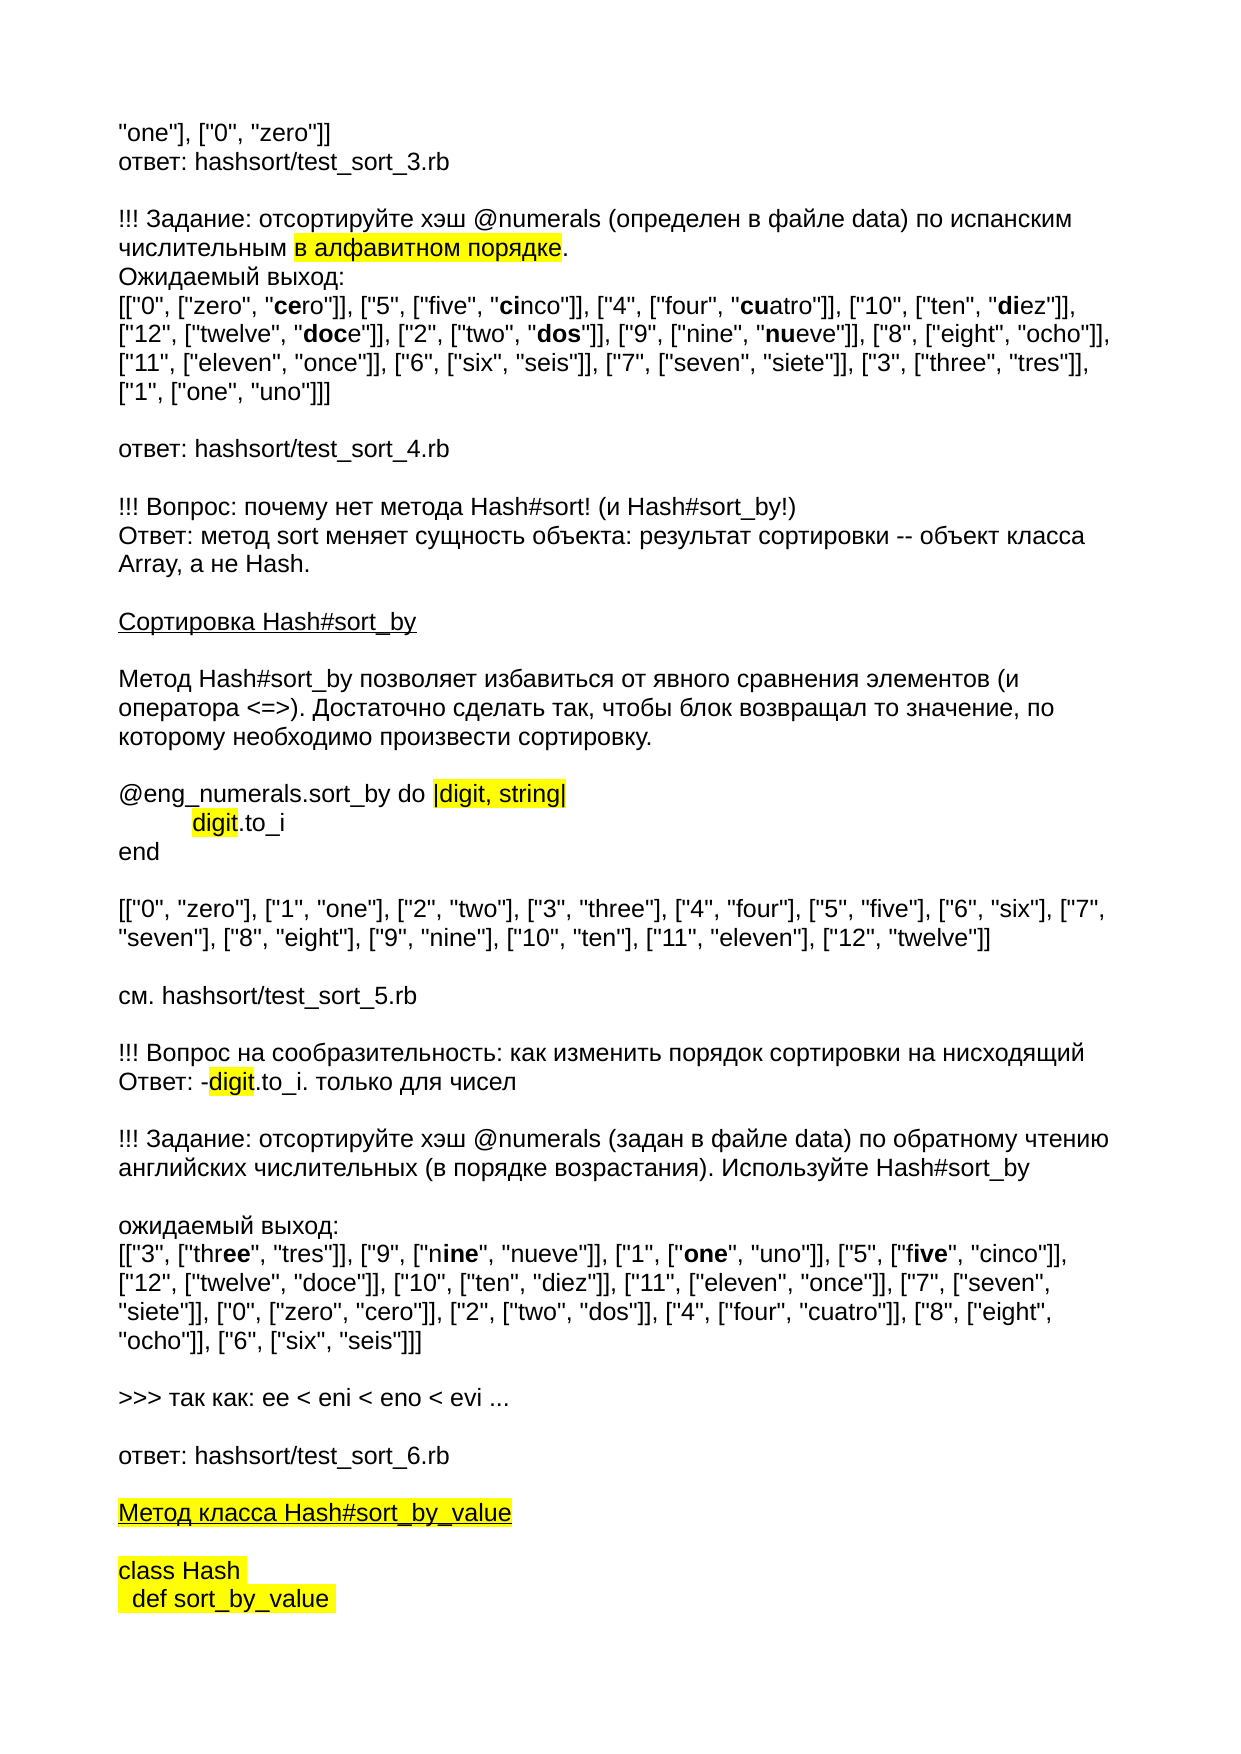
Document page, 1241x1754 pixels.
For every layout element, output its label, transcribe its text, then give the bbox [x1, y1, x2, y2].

text Метод класса Hash#sort_by_value [118, 1498, 1122, 1527]
text "one"], ["0", "zero"]] [118, 118, 1122, 147]
text [["0", ["zero", "cero"]], ["5", ["five", "cinco"]], ["4", ["four", "cuatro"]], ["10", ["ten", "diez"]], ["12", ["twelve", "doce"]], ["2", ["two", "dos"]], ["9", ["nine", "nueve"]], ["8", ["eight", "ocho"]], ["11", ["eleven", "once"]], ["6", ["six", "seis"]], ["7", ["seven", "siete"]], ["3", ["three", "tres"]], ["1", ["one", "uno"]]] [118, 291, 1122, 406]
text [["3", ["three", "tres"]], ["9", ["nine", "nueve"]], ["1", ["one", "uno"]], ["5", ["five", "cinco"]], ["12", ["twelve", "doce"]], ["10", ["ten", "diez"]], ["11", ["eleven", "once"]], ["7", ["seven", "siete"]], ["0", ["zero", "cero"]], ["2", ["two", "dos"]], ["4", ["four", "cuatro"]], ["8", ["eight", "ocho"]], ["6", ["six", "seis"]]] [118, 1239, 1122, 1354]
text !!! Вопрос: почему нет метода Hash#sort! (и Hash#sort_by!) [118, 492, 1122, 521]
text ответ: hashsort/test_sort_6.rb [118, 1441, 1122, 1469]
text !!! Задание: отсортируйте хэш @numerals (определен в файле data) по испанским числительным в алфавитном порядке. [118, 204, 1122, 262]
text Ожидаемый выход: [118, 262, 1122, 291]
text @eng_numerals.sort_by do |digit, string| [118, 779, 1122, 808]
text Ответ: метод sort меняет сущность объекта: результат сортировки -- объект класса Array, а не Hash. [118, 521, 1122, 578]
text Ответ: -digit.to_i. только для чисел [118, 1067, 1122, 1096]
text end [118, 837, 1122, 866]
text def sort_by_value [118, 1584, 1122, 1613]
text >>> так как: ee < eni < eno < evi ... [118, 1383, 1122, 1412]
text Метод Hash#sort_by позволяет избавиться от явного сравнения элементов (и оператора <=>). Достаточно сделать так, чтобы блок возвращал то значение, по которому необходимо произвести сортировку. [118, 664, 1122, 751]
text см. hashsort/test_sort_5.rb [118, 981, 1122, 1009]
text class Hash [118, 1556, 1122, 1584]
text ожидаемый выход: [118, 1211, 1122, 1239]
text ответ: hashsort/test_sort_3.rb [118, 147, 1122, 176]
text !!! Вопрос на сообразительность: как изменить порядок сортировки на нисходящий [118, 1038, 1122, 1067]
text digit.to_i [118, 808, 1122, 837]
text !!! Задание: отсортируйте хэш @numerals (задан в файле data) по обратному чтению английских числительных (в порядке возрастания). Используйте Hash#sort_by [118, 1124, 1122, 1182]
text ответ: hashsort/test_sort_4.rb [118, 434, 1122, 463]
text Сортировка Hash#sort_by [118, 607, 1122, 636]
text [["0", "zero"], ["1", "one"], ["2", "two"], ["3", "three"], ["4", "four"], ["5", "five"], ["6", "six"], ["7", "seven"], ["8", "eight"], ["9", "nine"], ["10", "ten"], ["11", "eleven"], ["12", "twelve"]] [118, 894, 1122, 952]
